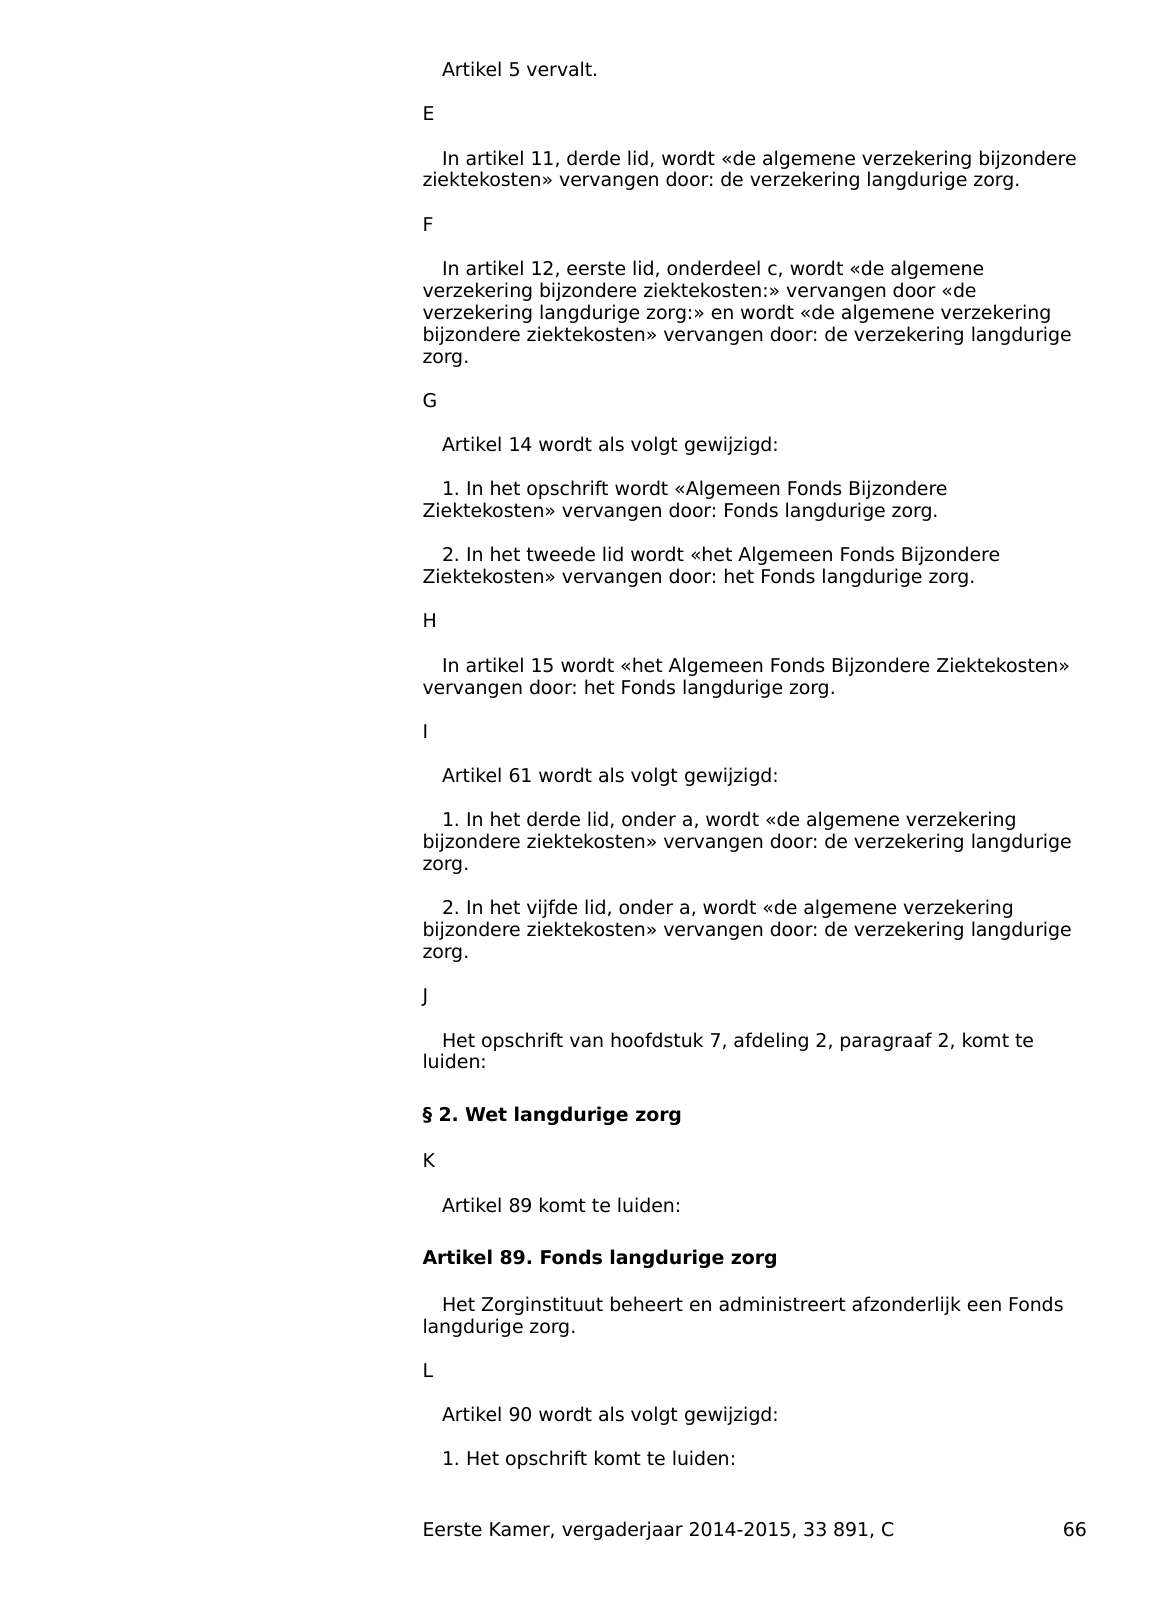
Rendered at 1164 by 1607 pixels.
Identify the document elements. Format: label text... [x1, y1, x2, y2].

text 1. In het opschrift wordt «Algemeen Fonds Bijzondere Ziektekosten» vervangen door: Fonds langdurige zorg. [422, 478, 1087, 522]
text H [422, 610, 1087, 632]
text Artikel 14 wordt als volgt gewijzigd: [422, 434, 1087, 456]
text In artikel 15 wordt «het Algemeen Fonds Bijzondere Ziektekosten» vervangen door: het Fonds langdurige zorg. [422, 654, 1087, 698]
text J [422, 985, 1087, 1007]
text 1. Het opschrift komt te luiden: [422, 1448, 1087, 1470]
text L [422, 1360, 1087, 1382]
text Artikel 5 vervalt. [422, 59, 1087, 81]
text Artikel 61 wordt als volgt gewijzigd: [422, 765, 1087, 787]
text E [422, 103, 1087, 125]
text 2. In het tweede lid wordt «het Algemeen Fonds Bijzondere Ziektekosten» vervangen door: het Fonds langdurige zorg. [422, 544, 1087, 588]
text 1. In het derde lid, onder a, wordt «de algemene verzekering bijzondere ziektekosten» vervangen door: de verzekering langdurige zorg. [422, 809, 1087, 875]
subtitle § 2. Wet langdurige zorg [422, 1103, 1087, 1125]
text In artikel 11, derde lid, wordt «de algemene verzekering bijzondere ziektekosten» vervangen door: de verzekering langdurige zorg. [422, 147, 1087, 191]
text Het Zorginstituut beheert en administreert afzonderlijk een Fonds langdurige zorg. [422, 1293, 1087, 1337]
text K [422, 1150, 1087, 1172]
text G [422, 390, 1087, 412]
text 2. In het vijfde lid, onder a, wordt «de algemene verzekering bijzondere ziektekosten» vervangen door: de verzekering langdurige zorg. [422, 897, 1087, 963]
text F [422, 213, 1087, 236]
text I [422, 721, 1087, 743]
subtitle Artikel 89. Fonds langdurige zorg [422, 1247, 1087, 1268]
text In artikel 12, eerste lid, onderdeel c, wordt «de algemene verzekering bijzondere ziektekosten:» vervangen door «de verzekering langdurige zorg:» en wordt «de algemene verzekering bijzondere ziektekosten» vervangen door: de verzekering langdurige zorg. [422, 258, 1087, 368]
text Artikel 89 komt te luiden: [422, 1194, 1087, 1217]
text Artikel 90 wordt als volgt gewijzigd: [422, 1404, 1087, 1426]
text Het opschrift van hoofdstuk 7, afdeling 2, paragraaf 2, komt te luiden: [422, 1029, 1087, 1073]
